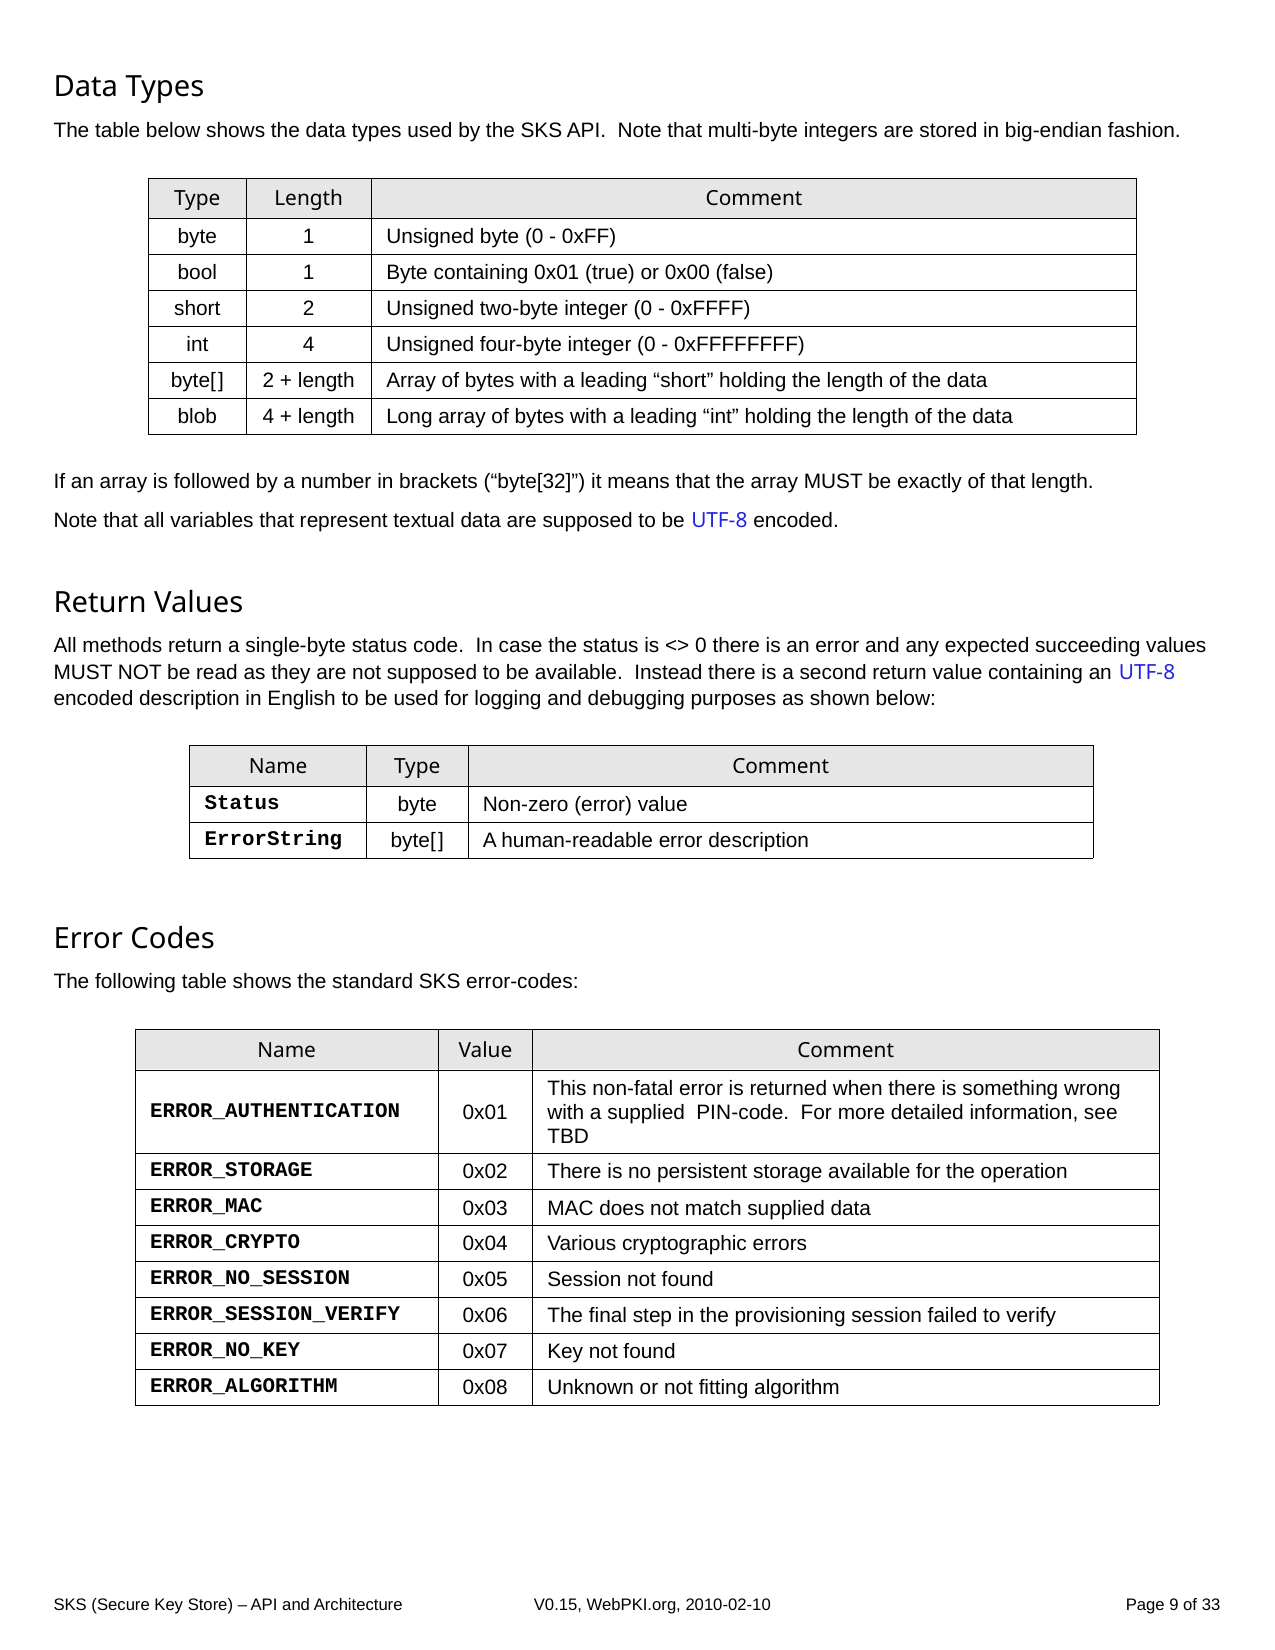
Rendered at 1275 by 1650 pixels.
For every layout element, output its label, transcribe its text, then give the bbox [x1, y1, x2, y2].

table_cell int [149, 327, 246, 362]
subtitle Error Codes [53, 917, 1221, 957]
table_cell There is no persistent storage available for the operation [533, 1154, 1159, 1189]
table_cell ERROR_STORAGE [136, 1154, 438, 1189]
table_cell 2 + length [247, 363, 371, 398]
table_cell byte [367, 787, 468, 822]
table_cell 0x06 [439, 1298, 532, 1333]
table_header Comment [469, 746, 1093, 786]
table_cell ERROR_NO_SESSION [136, 1262, 438, 1297]
table_cell ERROR_CRYPTO [136, 1226, 438, 1261]
table_cell short [149, 291, 246, 326]
subtitle Data Types [53, 66, 1221, 105]
table_cell bool [149, 255, 246, 290]
table_cell Non-zero (error) value [469, 787, 1093, 822]
table_cell The final step in the provisioning session failed to verify [533, 1298, 1159, 1333]
table_cell Unsigned byte (0 - 0xFF) [372, 219, 1136, 254]
table_header Name [136, 1030, 438, 1069]
subtitle Return Values [53, 581, 1221, 621]
table_cell Status [190, 787, 366, 822]
table_header Type [149, 179, 246, 218]
table_cell 0x01 [439, 1071, 532, 1153]
table_cell 4 [247, 327, 371, 362]
table_cell 0x08 [439, 1370, 532, 1405]
table_cell Session not found [533, 1262, 1159, 1297]
table_cell byte⁮[ ] [367, 823, 468, 857]
table_cell MAC does not match supplied data [533, 1190, 1159, 1225]
text Note that all variables that represent textual data are supposed to be UTF-8 encoded. [53, 505, 1221, 533]
table_cell Long array of bytes with a leading “int” holding the length of the data [372, 399, 1136, 433]
text All methods return a single-byte status code. In case the status is <> 0 there is an error and any expected succeeding values MUST NOT be read as they are not supposed to be available. Instead there is a second return value containing an UTF-8 encoded description in English to be used for logging and debugging purposes as shown below: [53, 633, 1221, 733]
table_cell ERROR_SESSION_VERIFY [136, 1298, 438, 1333]
table_cell 1 [247, 219, 371, 254]
table_cell 0x03 [439, 1190, 532, 1225]
table_header Comment [533, 1030, 1159, 1069]
table_cell ERROR_NO_KEY [136, 1334, 438, 1369]
table_cell Byte containing 0x01 (true) or 0x00 (false) [372, 255, 1136, 290]
text If an array is followed by a number in brackets (“byte[32]”) it means that the array MUST be exactly of that length. [53, 469, 1221, 493]
table_cell Unknown or not fitting algorithm [533, 1370, 1159, 1405]
table_cell Various cryptographic errors [533, 1226, 1159, 1261]
table_cell 0x07 [439, 1334, 532, 1369]
table_cell 0x04 [439, 1226, 532, 1261]
text The table below shows the data types used by the SKS API. Note that multi-byte integers are stored in big-endian fashion. [53, 118, 1221, 166]
table_header Type [367, 746, 468, 786]
table_cell 2 [247, 291, 371, 326]
table_cell blob [149, 399, 246, 433]
table_cell Unsigned two-byte integer (0 - 0xFFFF) [372, 291, 1136, 326]
table_cell byte[ ] [149, 363, 246, 398]
table_header Length [247, 179, 371, 218]
table_cell This non-fatal error is returned when there is something wrong with a supplied PIN‑code. For more detailed information, see TBD [533, 1071, 1159, 1153]
table_cell 0x05 [439, 1262, 532, 1297]
table_cell A human-readable error description [469, 823, 1093, 857]
table_cell Key not found [533, 1334, 1159, 1369]
table_cell 4 + length [247, 399, 371, 433]
table_cell ErrorString [190, 823, 366, 857]
table_cell 0x02 [439, 1154, 532, 1189]
table_cell ERROR_ALGORITHM [136, 1370, 438, 1405]
table_cell ERROR_AUTHENTICATION [136, 1071, 438, 1153]
table_cell 1 [247, 255, 371, 290]
table_header Name [190, 746, 366, 786]
table_header Comment [372, 179, 1136, 218]
table_cell Unsigned four-byte integer (0 - 0xFFFFFFFF) [372, 327, 1136, 362]
table_header Value [439, 1030, 532, 1069]
table_cell ERROR_MAC [136, 1190, 438, 1225]
table_cell Array of bytes with a leading “short” holding the length of the data [372, 363, 1136, 398]
text The following table shows the standard SKS error-codes: [53, 969, 1221, 1017]
table_cell byte [149, 219, 246, 254]
